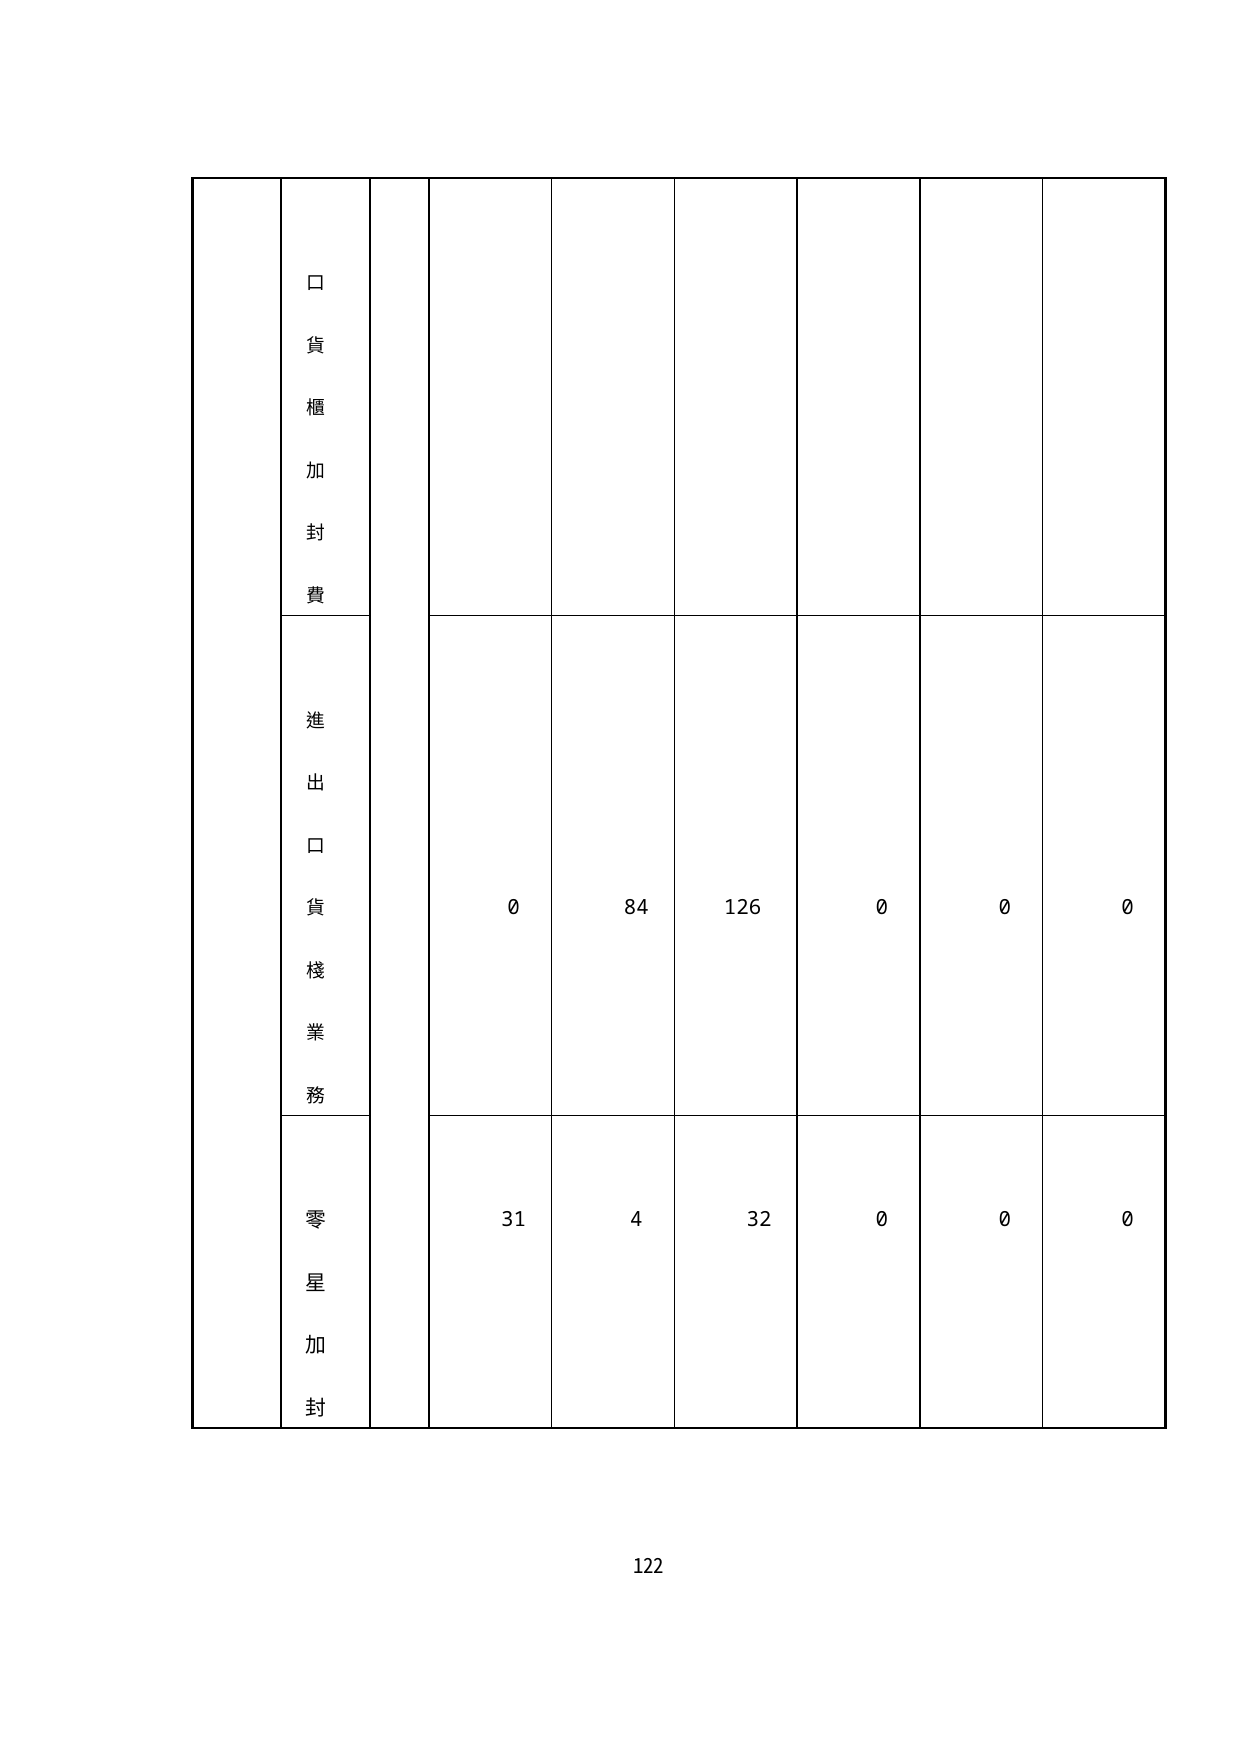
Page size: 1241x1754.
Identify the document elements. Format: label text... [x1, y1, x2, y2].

table_cell 126 [675, 616, 796, 1115]
table_cell 零星加封 [282, 1116, 369, 1427]
table_cell [921, 179, 1042, 615]
table_cell 0 [798, 616, 919, 1115]
table_cell 口貨櫃加封費 [282, 179, 369, 615]
table_cell 0 [1043, 616, 1164, 1115]
table_cell 0 [921, 616, 1042, 1115]
table_cell 0 [430, 616, 551, 1115]
table_cell 4 [552, 1116, 674, 1427]
table_cell [371, 179, 428, 1427]
table_cell [675, 179, 796, 615]
table_cell 31 [430, 1116, 551, 1427]
table_cell 0 [1043, 1116, 1164, 1427]
table_cell [1043, 179, 1164, 615]
table_cell 進出口貨棧業務 [282, 616, 369, 1115]
table_cell 84 [552, 616, 674, 1115]
table_cell 0 [921, 1116, 1042, 1427]
table_cell [798, 179, 919, 615]
table_cell [430, 179, 551, 615]
table_cell [552, 179, 674, 615]
table_cell 32 [675, 1116, 796, 1427]
table_cell [194, 179, 280, 1427]
table_cell 0 [798, 1116, 919, 1427]
